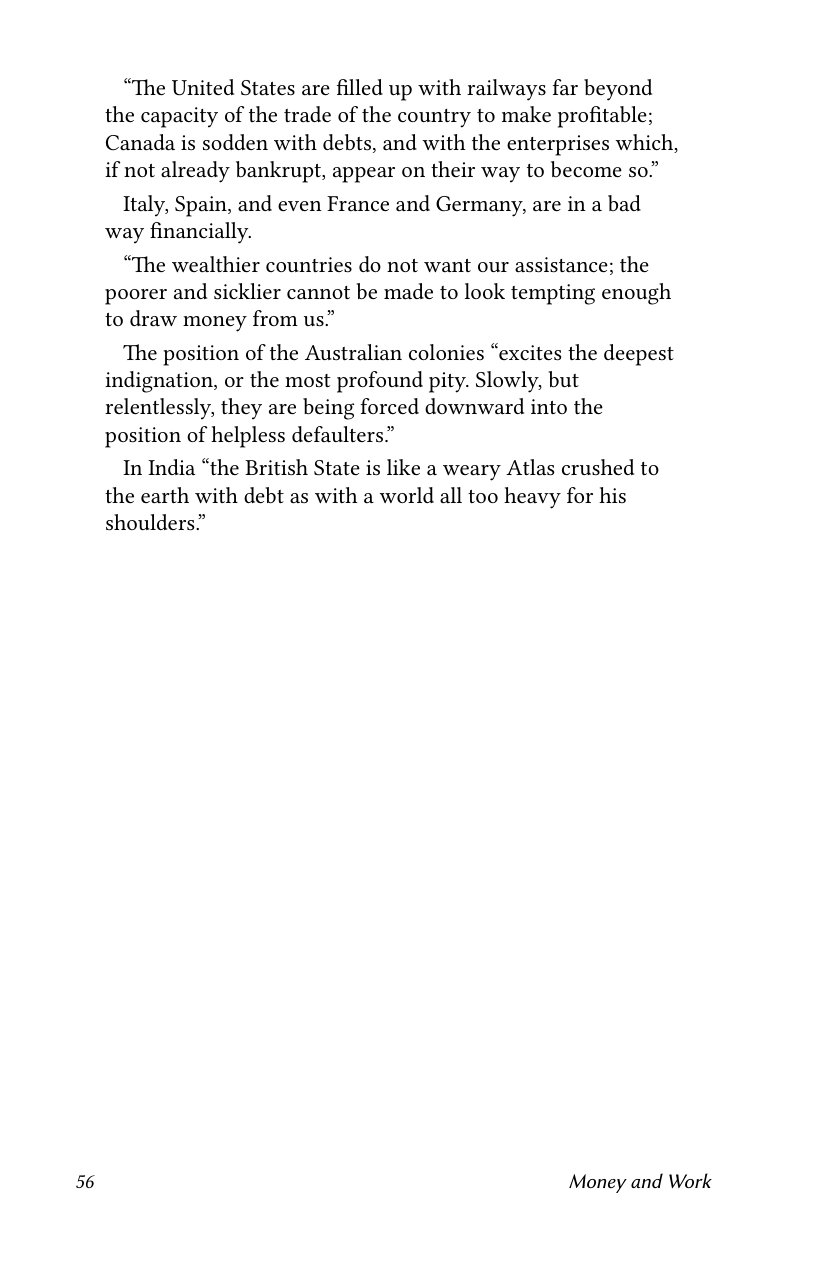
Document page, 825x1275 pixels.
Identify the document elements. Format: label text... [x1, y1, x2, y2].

text Italy, Spain, and even France and Germany, are in a bad way financially. [105, 191, 682, 244]
text “The wealthier countries do not want our assistance; the poorer and sicklier cannot be made to look tempting enough to draw money from us.” [105, 251, 682, 332]
text In India “the British State is like a weary Atlas crushed to the earth with debt as with a world all too heavy for his shoulders.” [105, 455, 682, 536]
text “The United States are filled up with railways far beyond the capacity of the trade of the country to make profitable; Canada is sodden with debts, and with the enterprises which, if not already bankrupt, appear on their way to become so.” [105, 75, 682, 183]
text The position of the Australian colonies “excites the deepest indignation, or the most profound pity. Slowly, but relentlessly, they are being forced downward into the position of helpless defaulters.” [105, 340, 682, 448]
